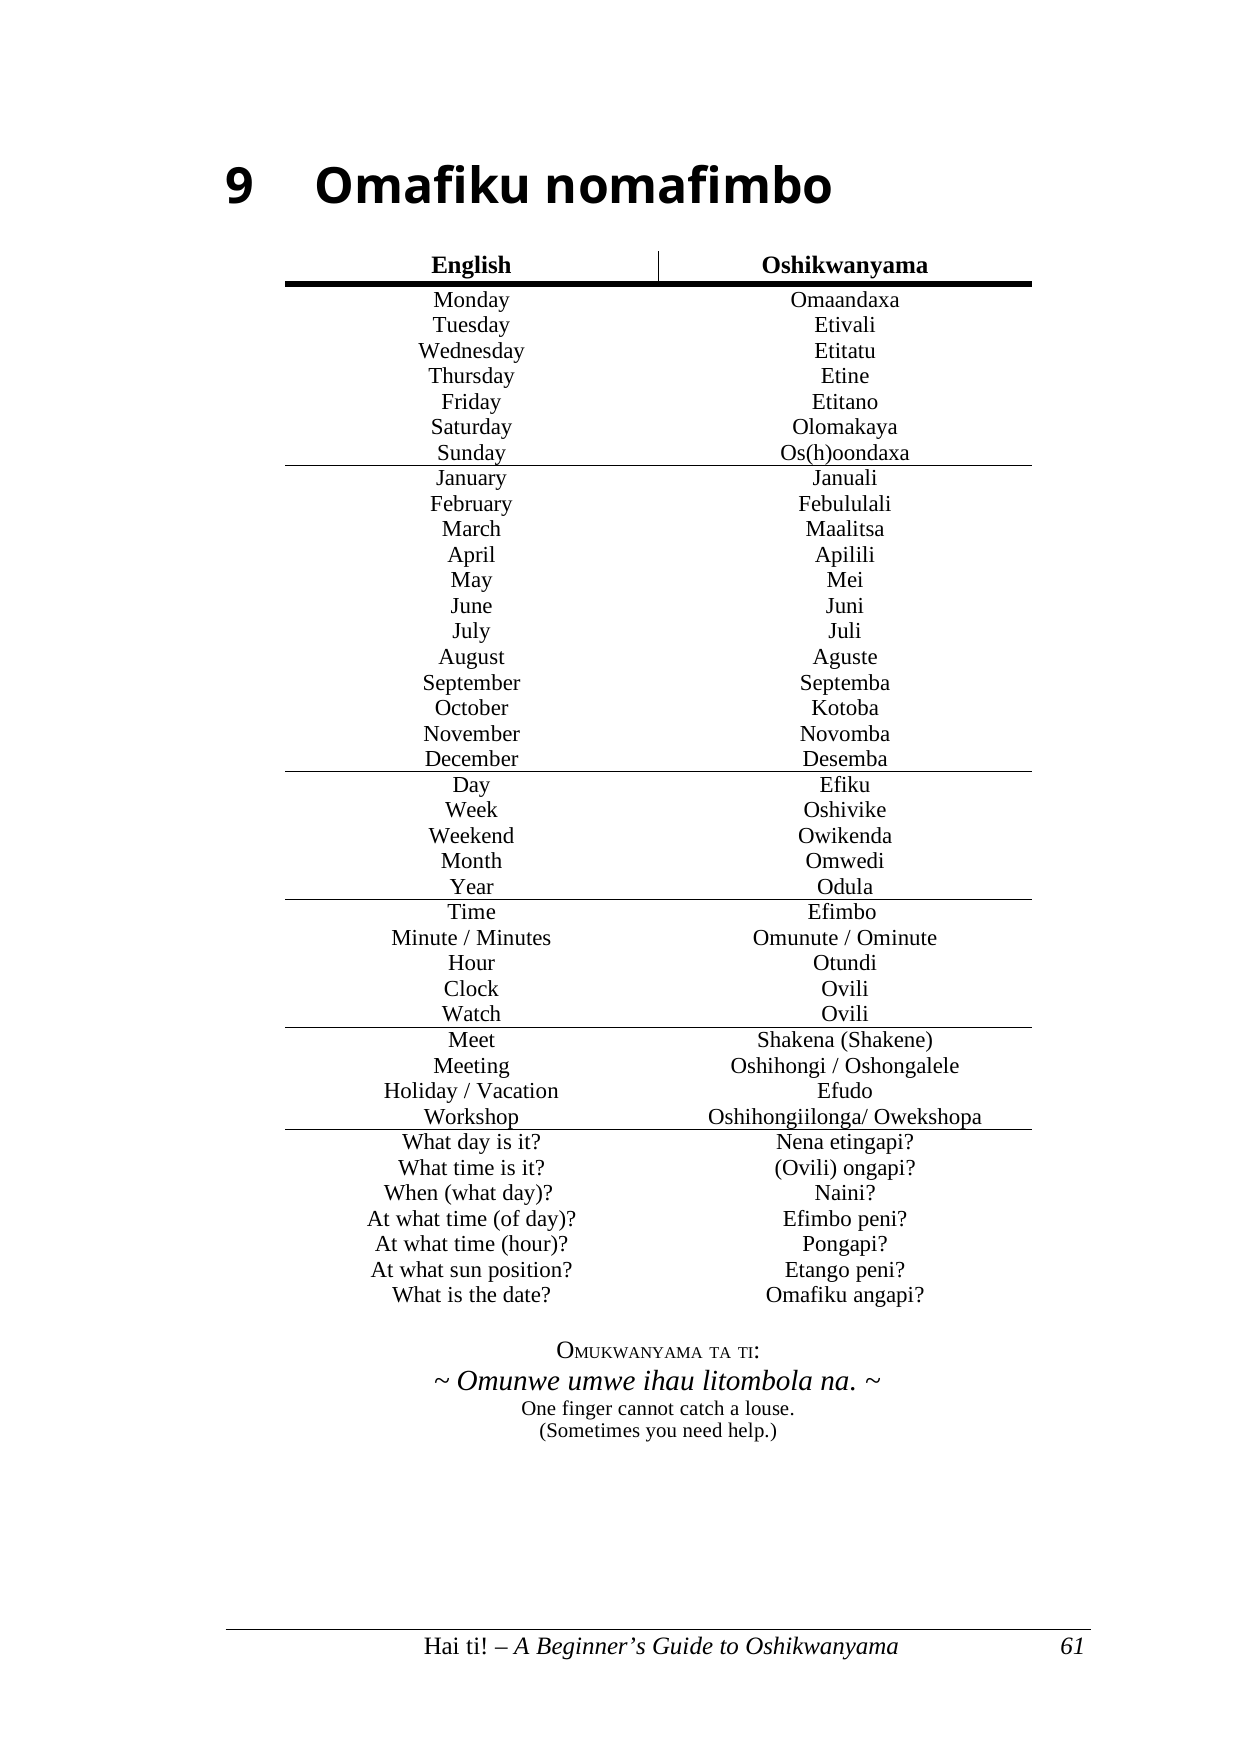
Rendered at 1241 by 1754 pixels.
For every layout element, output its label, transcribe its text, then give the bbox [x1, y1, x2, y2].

table_cell Apilili [658, 542, 1032, 567]
table_cell Minute / Minutes [285, 925, 658, 950]
table_cell At what sun position? [285, 1257, 658, 1282]
table_cell September [285, 669, 658, 695]
table_cell Oshihongiilonga/ Owekshopa [658, 1104, 1032, 1129]
table_cell Os(h)oondaxa [658, 440, 1032, 465]
table_cell Naini? [658, 1180, 1032, 1206]
table_cell (Ovili) ongapi? [658, 1155, 1032, 1180]
table_cell Shakena (Shakene) [658, 1028, 1032, 1052]
table_cell Sunday [285, 440, 658, 465]
table_cell Etine [658, 363, 1032, 388]
table_cell At what time (of day)? [285, 1206, 658, 1231]
table_cell Workshop [285, 1104, 658, 1129]
table_cell Januali [658, 466, 1032, 491]
table_cell Ovili [658, 1001, 1032, 1027]
table_header Oshikwanyama [659, 251, 1032, 281]
table_cell November [285, 720, 658, 746]
table_header English [285, 251, 658, 281]
table_cell Juli [658, 618, 1032, 644]
table_cell Year [285, 874, 658, 899]
table_cell June [285, 593, 658, 618]
table_cell Olomakaya [658, 414, 1032, 439]
table_cell What day is it? [285, 1130, 658, 1155]
table_cell Omunute / Ominute [658, 925, 1032, 950]
table_cell Omafiku angapi? [658, 1282, 1032, 1308]
table_cell When (what day)? [285, 1180, 658, 1206]
table_cell Otundi [658, 950, 1032, 976]
table_cell Etivali [658, 312, 1032, 337]
table_cell Etitano [658, 389, 1032, 414]
table_cell October [285, 695, 658, 720]
table_cell Week [285, 797, 658, 823]
table_cell Watch [285, 1001, 658, 1027]
table_cell What time is it? [285, 1155, 658, 1180]
table_cell Efudo [658, 1078, 1032, 1103]
table_cell February [285, 491, 658, 516]
table_cell Etango peni? [658, 1257, 1032, 1282]
table_cell Desemba [658, 746, 1032, 771]
table_cell Oshivike [658, 797, 1032, 823]
table_cell Friday [285, 389, 658, 414]
table_cell Juni [658, 593, 1032, 618]
table_cell Ovili [658, 976, 1032, 1001]
table_cell Aguste [658, 644, 1032, 669]
table_cell Odula [658, 874, 1032, 899]
table_cell Kotoba [658, 695, 1032, 720]
table_cell Omwedi [658, 848, 1032, 874]
table_cell Etitatu [658, 338, 1032, 363]
table_cell Novomba [658, 720, 1032, 746]
table_cell Tuesday [285, 312, 658, 337]
table_cell April [285, 542, 658, 567]
table_cell August [285, 644, 658, 669]
table_cell July [285, 618, 658, 644]
table_cell December [285, 746, 658, 771]
table_cell Weekend [285, 823, 658, 848]
table_cell Omaandaxa [658, 287, 1032, 312]
table_cell Nena etingapi? [658, 1130, 1032, 1155]
table_cell Hour [285, 950, 658, 976]
table_cell Owikenda [658, 823, 1032, 848]
table_cell Febululali [658, 491, 1032, 516]
text One finger cannot catch a louse. [226, 1396, 1091, 1419]
text Omukwanyama ta ti: [226, 1336, 1091, 1364]
table_cell Mei [658, 567, 1032, 593]
table_cell Saturday [285, 414, 658, 439]
table_cell Septemba [658, 669, 1032, 695]
table_cell Time [285, 900, 658, 925]
table_cell Efimbo [658, 900, 1032, 925]
table_cell Meeting [285, 1053, 658, 1078]
table_cell At what time (hour)? [285, 1231, 658, 1257]
table_cell Efiku [658, 772, 1032, 797]
table_cell Meet [285, 1028, 658, 1052]
table_cell Month [285, 848, 658, 874]
table_cell January [285, 466, 658, 491]
subtitle Omafiku nomafimbo [226, 150, 1091, 218]
table_cell Pongapi? [658, 1231, 1032, 1257]
table_cell Oshihongi / Oshongalele [658, 1053, 1032, 1078]
table_cell March [285, 516, 658, 542]
text (Sometimes you need help.) [226, 1419, 1091, 1442]
table_cell Holiday / Vacation [285, 1078, 658, 1103]
table_cell What is the date? [285, 1282, 658, 1308]
table_cell May [285, 567, 658, 593]
table_cell Maalitsa [658, 516, 1032, 542]
table_cell Clock [285, 976, 658, 1001]
text ~ Omunwe umwe ihau litombola na. ~ [226, 1364, 1091, 1396]
table_cell Thursday [285, 363, 658, 388]
table_cell Wednesday [285, 338, 658, 363]
table_cell Efimbo peni? [658, 1206, 1032, 1231]
table_cell Day [285, 772, 658, 797]
table_cell Monday [285, 287, 658, 312]
